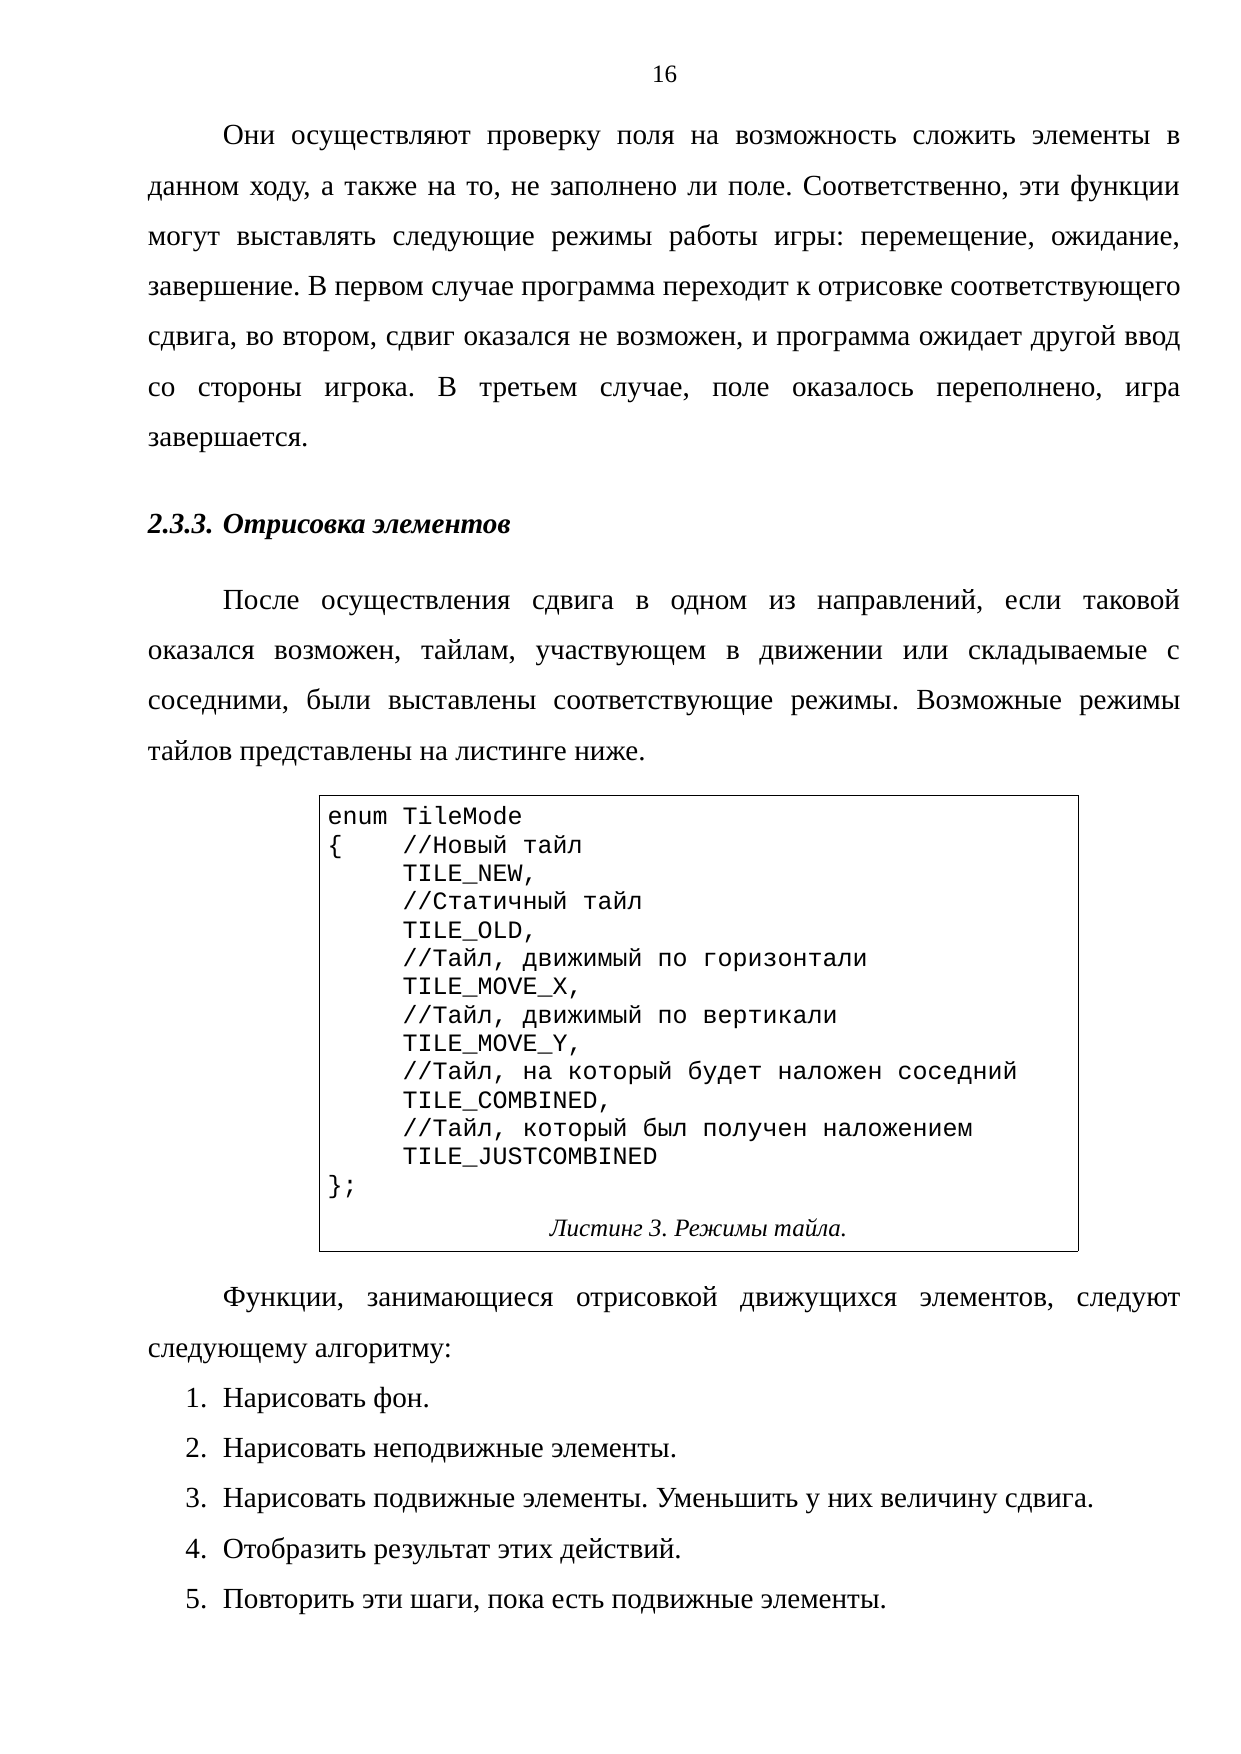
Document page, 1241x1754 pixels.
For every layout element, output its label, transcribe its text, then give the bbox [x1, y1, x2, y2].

text enum TileMode [327, 804, 1069, 832]
text //Тайл, который был получен наложением [327, 1116, 1069, 1144]
text Функции, занимающиеся отрисовкой движущихся элементов, следуют следующему алгоритму: [148, 1279, 1181, 1363]
subtitle Отрисовка элементов [148, 507, 1181, 540]
text TILE_OLD, [327, 917, 1069, 946]
text }; [327, 1172, 1069, 1201]
list Отобразить результат этих действий. [185, 1531, 1181, 1564]
text TILE_NEW, [327, 861, 1069, 889]
list Нарисовать подвижные элементы. Уменьшить у них величину сдвига. [185, 1481, 1181, 1514]
text //Статичный тайл [327, 889, 1069, 917]
list Нарисовать неподвижные элементы. [185, 1430, 1181, 1464]
text Листинг 3. Режимы тайла. [327, 1213, 1069, 1242]
text TILE_JUSTCOMBINED [327, 1144, 1069, 1172]
text TILE_MOVE_X, [327, 974, 1069, 1002]
text После осуществления сдвига в одном из направлений, если таковой оказался возможен, тайлам, участвующем в движении или складываемые с соседними, были выставлены соответствующие режимы. Возможные режимы тайлов представлены на листинге ниже. [148, 582, 1181, 766]
list Повторить эти шаги, пока есть подвижные элементы. [185, 1581, 1181, 1615]
list Нарисовать фон. [185, 1380, 1181, 1413]
text //Тайл, на который будет наложен соседний [327, 1059, 1069, 1087]
text //Тайл, движимый по горизонтали [327, 946, 1069, 974]
text TILE_COMBINED, [327, 1087, 1069, 1116]
text Они осуществляют проверку поля на возможность сложить элементы в данном ходу, а также на то, не заполнено ли поле. Соответственно, эти функции могут выставлять следующие режимы работы игры: перемещение, ожидание, завершение. В первом случае программа переходит к отрисовке соответствующего сдвига, во втором, сдвиг оказался не возможен, и программа ожидает другой ввод со стороны игрока. В третьем случае, поле оказалось переполнено, игра завершается. [148, 117, 1181, 453]
text //Тайл, движимый по вертикали [327, 1002, 1069, 1031]
text TILE_MOVE_Y, [327, 1031, 1069, 1059]
text { //Новый тайл [327, 832, 1069, 861]
